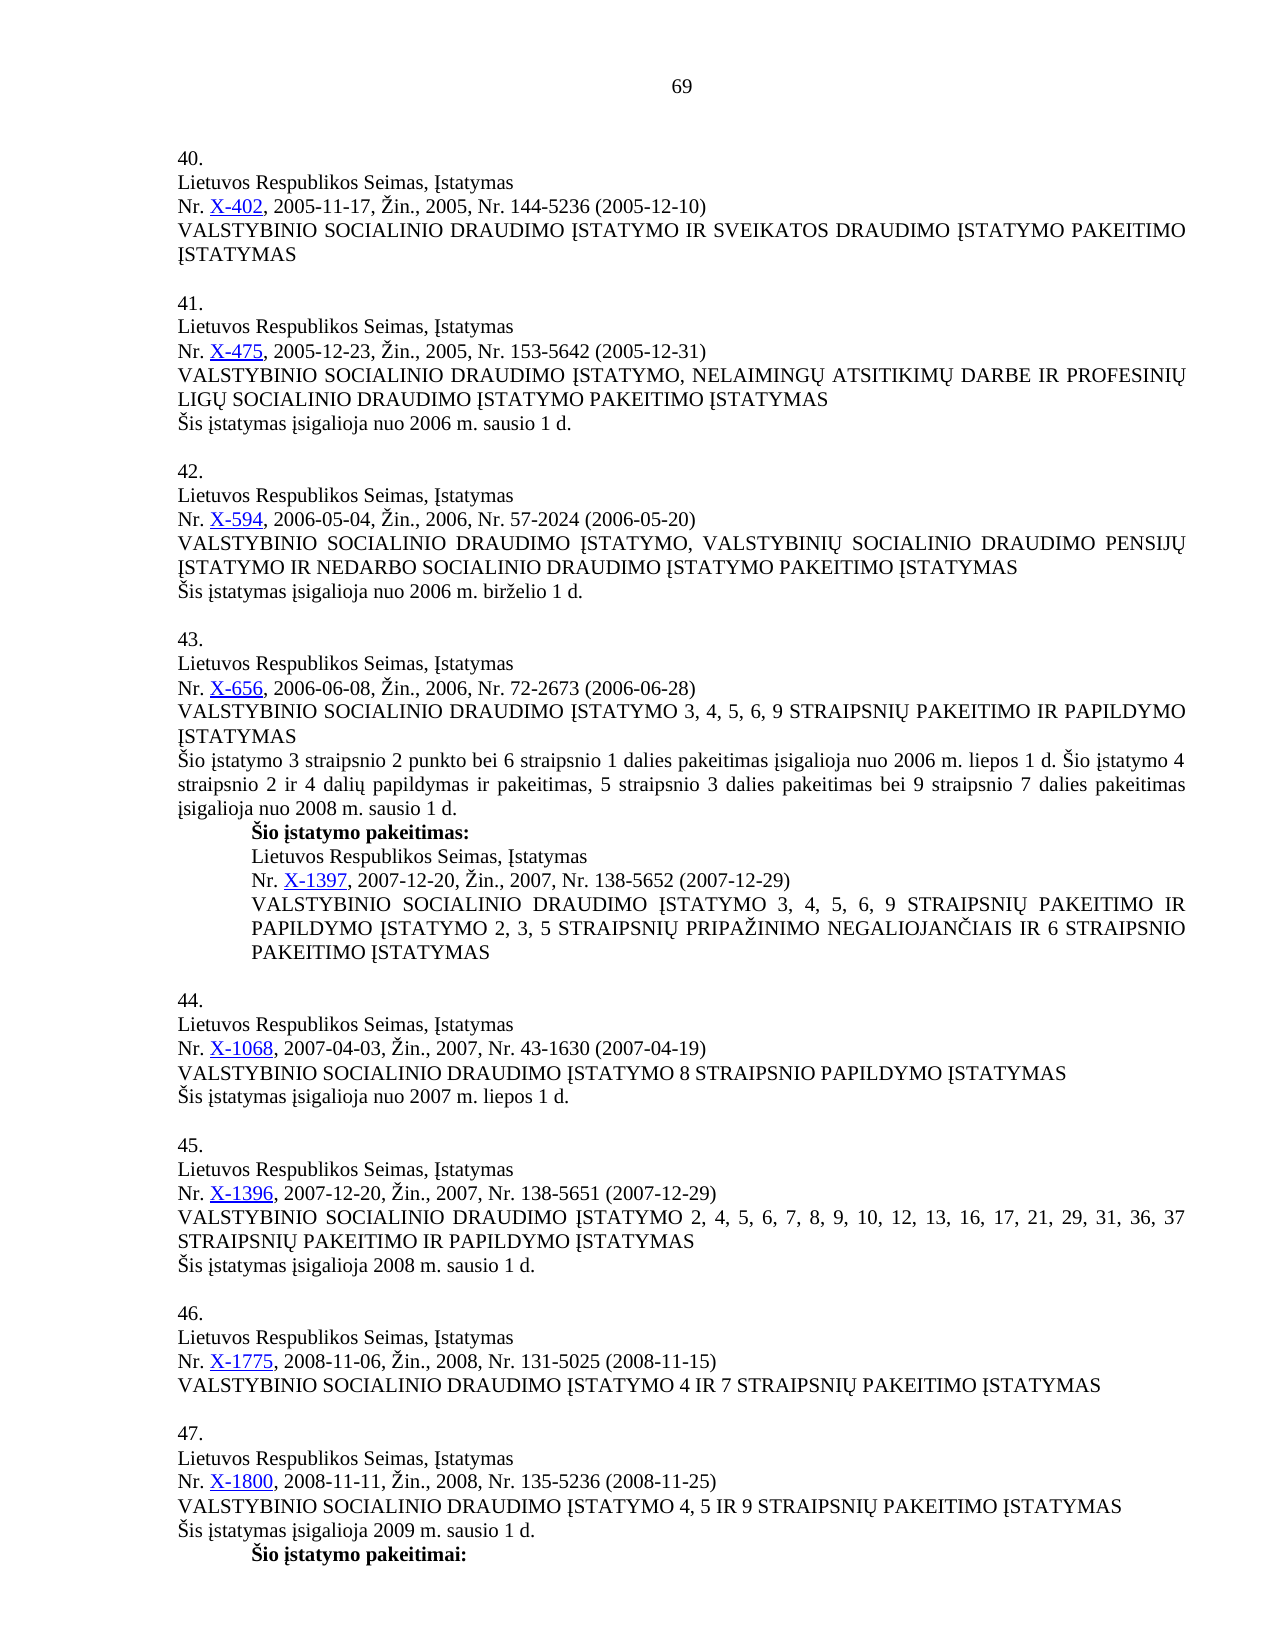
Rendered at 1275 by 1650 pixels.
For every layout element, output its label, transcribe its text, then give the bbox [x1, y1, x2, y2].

text VALSTYBINIO SOCIALINIO DRAUDIMO ĮSTATYMO, NELAIMINGŲ ATSITIKIMŲ DARBE IR PROFESINIŲ LIGŲ SOCIALINIO DRAUDIMO ĮSTATYMO PAKEITIMO ĮSTATYMAS [177, 363, 1187, 411]
text Šis įstatymas įsigalioja nuo 2006 m. birželio 1 d. [177, 579, 1187, 603]
text Nr. X-402, 2005-11-17, Žin., 2005, Nr. 144-5236 (2005-12-10) [177, 194, 1187, 218]
text Lietuvos Respublikos Seimas, Įstatymas [177, 844, 1186, 868]
text Lietuvos Respublikos Seimas, Įstatymas [177, 170, 1187, 194]
text Šis įstatymas įsigalioja nuo 2007 m. liepos 1 d. [177, 1084, 1187, 1108]
text Lietuvos Respublikos Seimas, Įstatymas [177, 1445, 1186, 1469]
text Šis įstatymas įsigalioja nuo 2006 m. sausio 1 d. [177, 411, 1187, 435]
text Lietuvos Respublikos Seimas, Įstatymas [177, 1325, 1186, 1349]
text Lietuvos Respublikos Seimas, Įstatymas [177, 483, 1187, 507]
text VALSTYBINIO SOCIALINIO DRAUDIMO ĮSTATYMO IR SVEIKATOS DRAUDIMO ĮSTATYMO PAKEITIMO ĮSTATYMAS [177, 218, 1187, 266]
text Lietuvos Respublikos Seimas, Įstatymas [177, 651, 1187, 675]
text Šio įstatymo pakeitimas: [177, 820, 1186, 844]
text Lietuvos Respublikos Seimas, Įstatymas [177, 1012, 1187, 1036]
text 42. [177, 459, 1187, 483]
text Nr. X-656, 2006-06-08, Žin., 2006, Nr. 72-2673 (2006-06-28) [177, 675, 1187, 699]
text Nr. X-1068, 2007-04-03, Žin., 2007, Nr. 43-1630 (2007-04-19) [177, 1036, 1187, 1060]
text Šis įstatymas įsigalioja 2008 m. sausio 1 d. [177, 1253, 1187, 1277]
text Šio įstatymo pakeitimai: [177, 1542, 1186, 1566]
text 43. [177, 627, 1187, 651]
text 46. [177, 1301, 1186, 1325]
text Nr. X-1775, 2008-11-06, Žin., 2008, Nr. 131-5025 (2008-11-15) [177, 1349, 1186, 1373]
text 41. [177, 290, 1187, 314]
text Šis įstatymas įsigalioja 2009 m. sausio 1 d. [177, 1518, 1186, 1542]
text VALSTYBINIO SOCIALINIO DRAUDIMO ĮSTATYMO 4 IR 7 STRAIPSNIŲ PAKEITIMO ĮSTATYMAS [177, 1373, 1186, 1397]
text 44. [177, 988, 1187, 1012]
text 47. [177, 1421, 1186, 1445]
text Šio įstatymo 3 straipsnio 2 punkto bei 6 straipsnio 1 dalies pakeitimas įsigalioja nuo 2006 m. liepos 1 d. Šio įstatymo 4 straipsnio 2 ir 4 dalių papildymas ir pakeitimas, 5 straipsnio 3 dalies pakeitimas bei 9 straipsnio 7 dalies pakeitimas įsigalioja nuo 2008 m. sausio 1 d. [177, 748, 1187, 820]
text VALSTYBINIO SOCIALINIO DRAUDIMO ĮSTATYMO 8 STRAIPSNIO PAPILDYMO ĮSTATYMAS [177, 1060, 1187, 1084]
text VALSTYBINIO SOCIALINIO DRAUDIMO ĮSTATYMO 2, 4, 5, 6, 7, 8, 9, 10, 12, 13, 16, 17, 21, 29, 31, 36, 37 STRAIPSNIŲ PAKEITIMO IR PAPILDYMO ĮSTATYMAS [177, 1205, 1187, 1253]
text Nr. X-594, 2006-05-04, Žin., 2006, Nr. 57-2024 (2006-05-20) [177, 507, 1187, 531]
text Nr. X-1800, 2008-11-11, Žin., 2008, Nr. 135-5236 (2008-11-25) [177, 1469, 1186, 1493]
text Nr. X-475, 2005-12-23, Žin., 2005, Nr. 153-5642 (2005-12-31) [177, 338, 1187, 363]
text Nr. X-1396, 2007-12-20, Žin., 2007, Nr. 138-5651 (2007-12-29) [177, 1181, 1187, 1205]
text 40. [177, 146, 1187, 170]
text VALSTYBINIO SOCIALINIO DRAUDIMO ĮSTATYMO 3, 4, 5, 6, 9 STRAIPSNIŲ PAKEITIMO IR PAPILDYMO ĮSTATYMAS [177, 699, 1187, 748]
text Lietuvos Respublikos Seimas, Įstatymas [177, 1157, 1187, 1181]
text VALSTYBINIO SOCIALINIO DRAUDIMO ĮSTATYMO 3, 4, 5, 6, 9 STRAIPSNIŲ PAKEITIMO IR PAPILDYMO ĮSTATYMO 2, 3, 5 STRAIPSNIŲ PRIPAŽINIMO NEGALIOJANČIAIS IR 6 STRAIPSNIO PAKEITIMO ĮSTATYMAS [251, 892, 1186, 964]
text 45. [177, 1133, 1187, 1157]
text Nr. X-1397, 2007-12-20, Žin., 2007, Nr. 138-5652 (2007-12-29) [177, 868, 1186, 892]
text VALSTYBINIO SOCIALINIO DRAUDIMO ĮSTATYMO 4, 5 IR 9 STRAIPSNIŲ PAKEITIMO ĮSTATYMAS [177, 1493, 1186, 1518]
text Lietuvos Respublikos Seimas, Įstatymas [177, 314, 1187, 338]
text VALSTYBINIO SOCIALINIO DRAUDIMO ĮSTATYMO, VALSTYBINIŲ SOCIALINIO DRAUDIMO PENSIJŲ ĮSTATYMO IR NEDARBO SOCIALINIO DRAUDIMO ĮSTATYMO PAKEITIMO ĮSTATYMAS [177, 531, 1187, 579]
